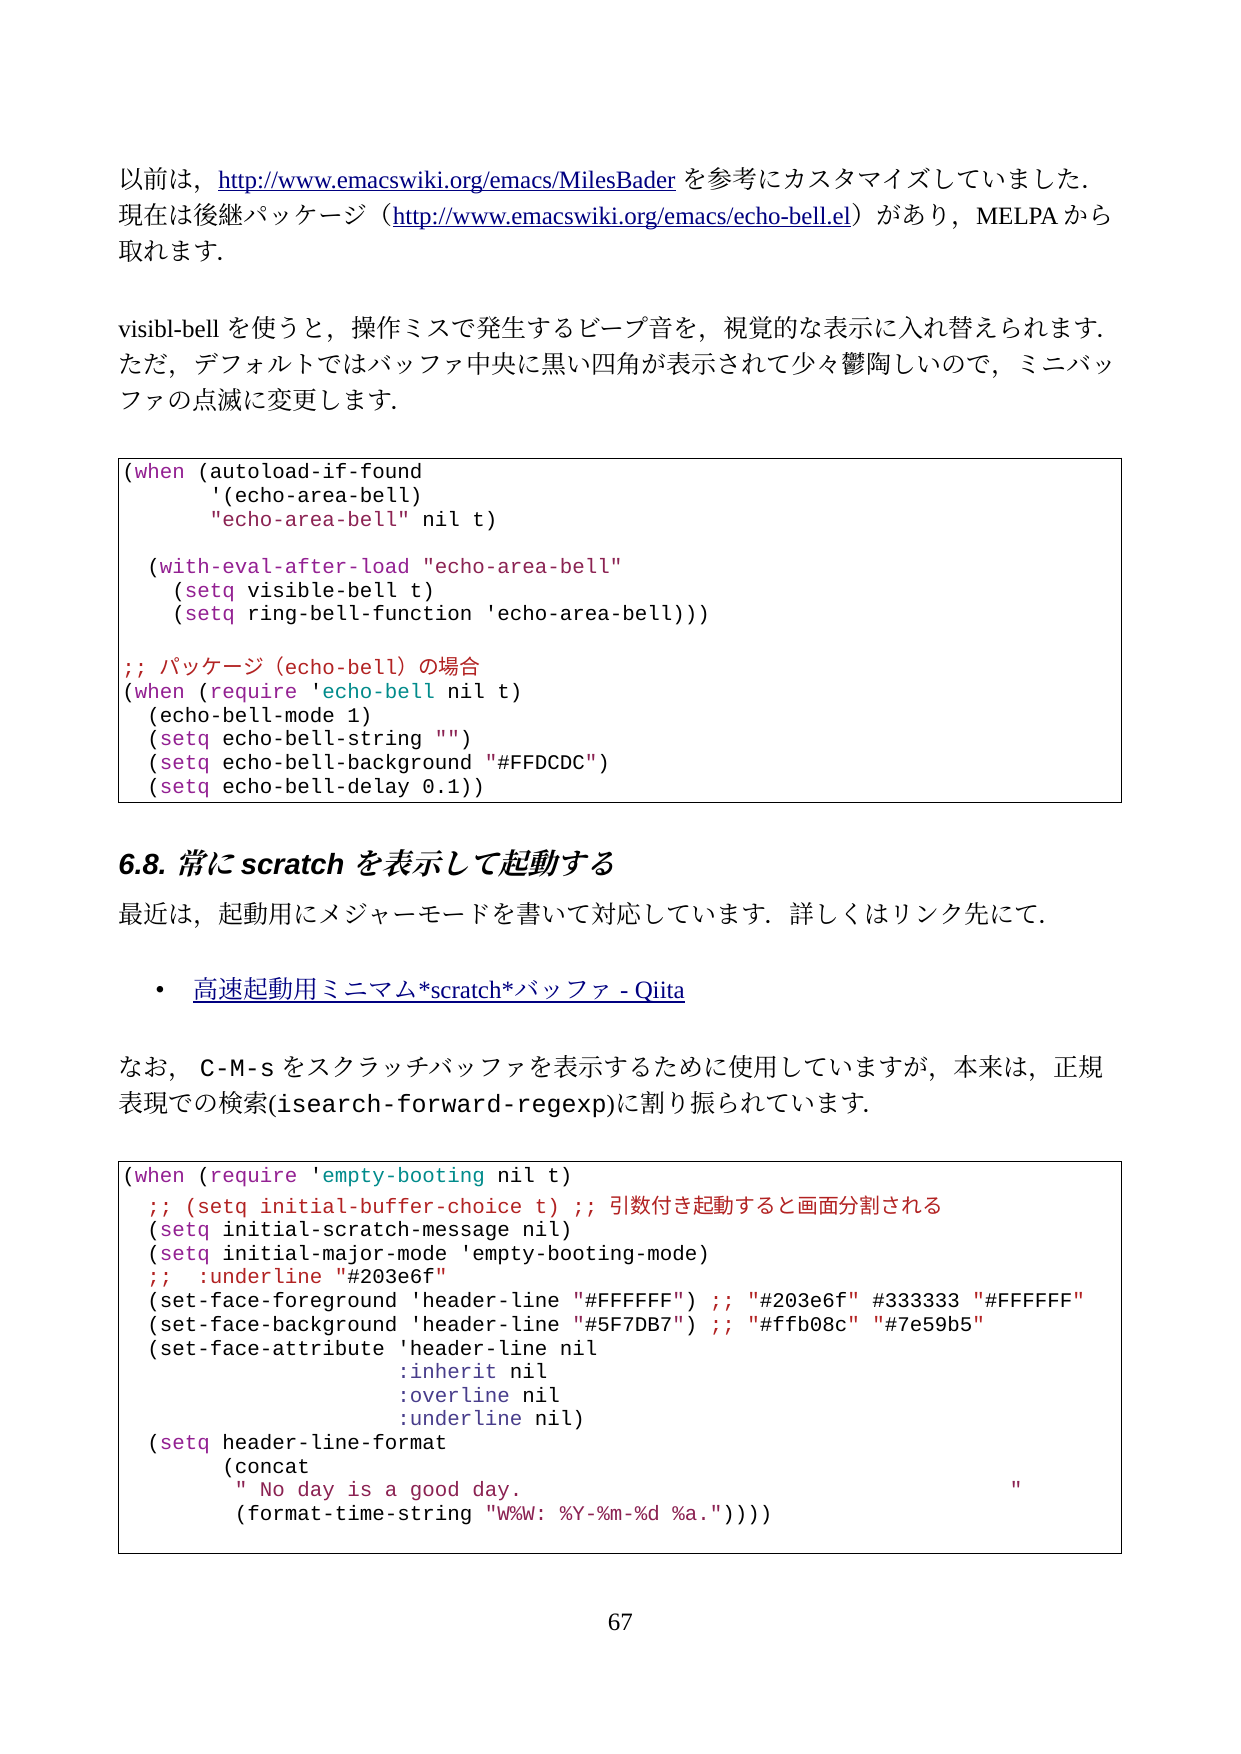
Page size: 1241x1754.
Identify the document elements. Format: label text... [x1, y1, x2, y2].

text 以前は，http://www.emacswiki.org/emacs/MilesBader を参考にカスタマイズしていました．現在は後継パッケージ（http://www.emacswiki.org/emacs/echo-bell.el）があり，MELPAから取れます． [118, 159, 1122, 296]
text (format-time-string "W%W: %Y-%m-%d %a.")))) [119, 1499, 1121, 1523]
text (set-face-background 'header-line "#5F7DB7") ;; "#ffb08c" "#7e59b5" [119, 1310, 1121, 1333]
text :underline nil) [119, 1404, 1121, 1428]
text (echo-bell-mode 1) [119, 701, 1121, 724]
text (when (autoload-if-found [119, 459, 1121, 481]
text ;; :underline "#203e6f" [119, 1263, 1121, 1286]
text (concat [119, 1452, 1121, 1475]
text ;; パッケージ（echo-bell）の場合 [119, 647, 1121, 677]
text :inherit nil [119, 1357, 1121, 1381]
text (when (require 'echo-bell nil t) [119, 677, 1121, 701]
text (setq echo-bell-string "") [119, 724, 1121, 748]
text [118, 118, 1122, 147]
text なお， C-M-s をスクラッチバッファを表示するために使用していますが，本来は，正規表現での検索(isearch-forward-regexp)に割り振られています． [118, 1047, 1122, 1149]
text "echo-area-bell" nil t) [119, 505, 1121, 528]
list 高速起動用ミニマム*scratch*バッファ - Qiita [156, 972, 1122, 1035]
text (setq echo-bell-delay 0.1)) [119, 772, 1121, 802]
text (setq initial-major-mode 'empty-booting-mode) [119, 1239, 1121, 1263]
text '(echo-area-bell) [119, 481, 1121, 505]
text visibl-bell を使うと，操作ミスで発生するビープ音を，視覚的な表示に入れ替えられます．ただ，デフォルトではバッファ中央に黒い四角が表示されて少々鬱陶しいので，ミニバッファの点滅に変更します． [118, 308, 1122, 445]
text (setq visible-bell t) [119, 576, 1121, 599]
text (setq header-line-format [119, 1428, 1121, 1452]
text (setq initial-scratch-message nil) [119, 1215, 1121, 1239]
text " No day is a good day. " [119, 1475, 1121, 1499]
text :overline nil [119, 1381, 1121, 1404]
text (setq ring-bell-function 'echo-area-bell))) [119, 599, 1121, 623]
text (set-face-foreground 'header-line "#FFFFFF") ;; "#203e6f" #333333 "#FFFFFF" [119, 1286, 1121, 1310]
text (with-eval-after-load "echo-area-bell" [119, 552, 1121, 576]
text 最近は，起動用にメジャーモードを書いて対応しています．詳しくはリンク先にて． [118, 895, 1122, 960]
text (when (require 'empty-booting nil t) [119, 1162, 1121, 1185]
text (set-face-attribute 'header-line nil [119, 1333, 1121, 1357]
text ;; (setq initial-buffer-choice t) ;; 引数付き起動すると画面分割される [119, 1185, 1121, 1215]
text (setq echo-bell-background "#FFDCDC") [119, 748, 1121, 772]
subtitle 常に scratch を表示して起動する [118, 841, 1122, 882]
